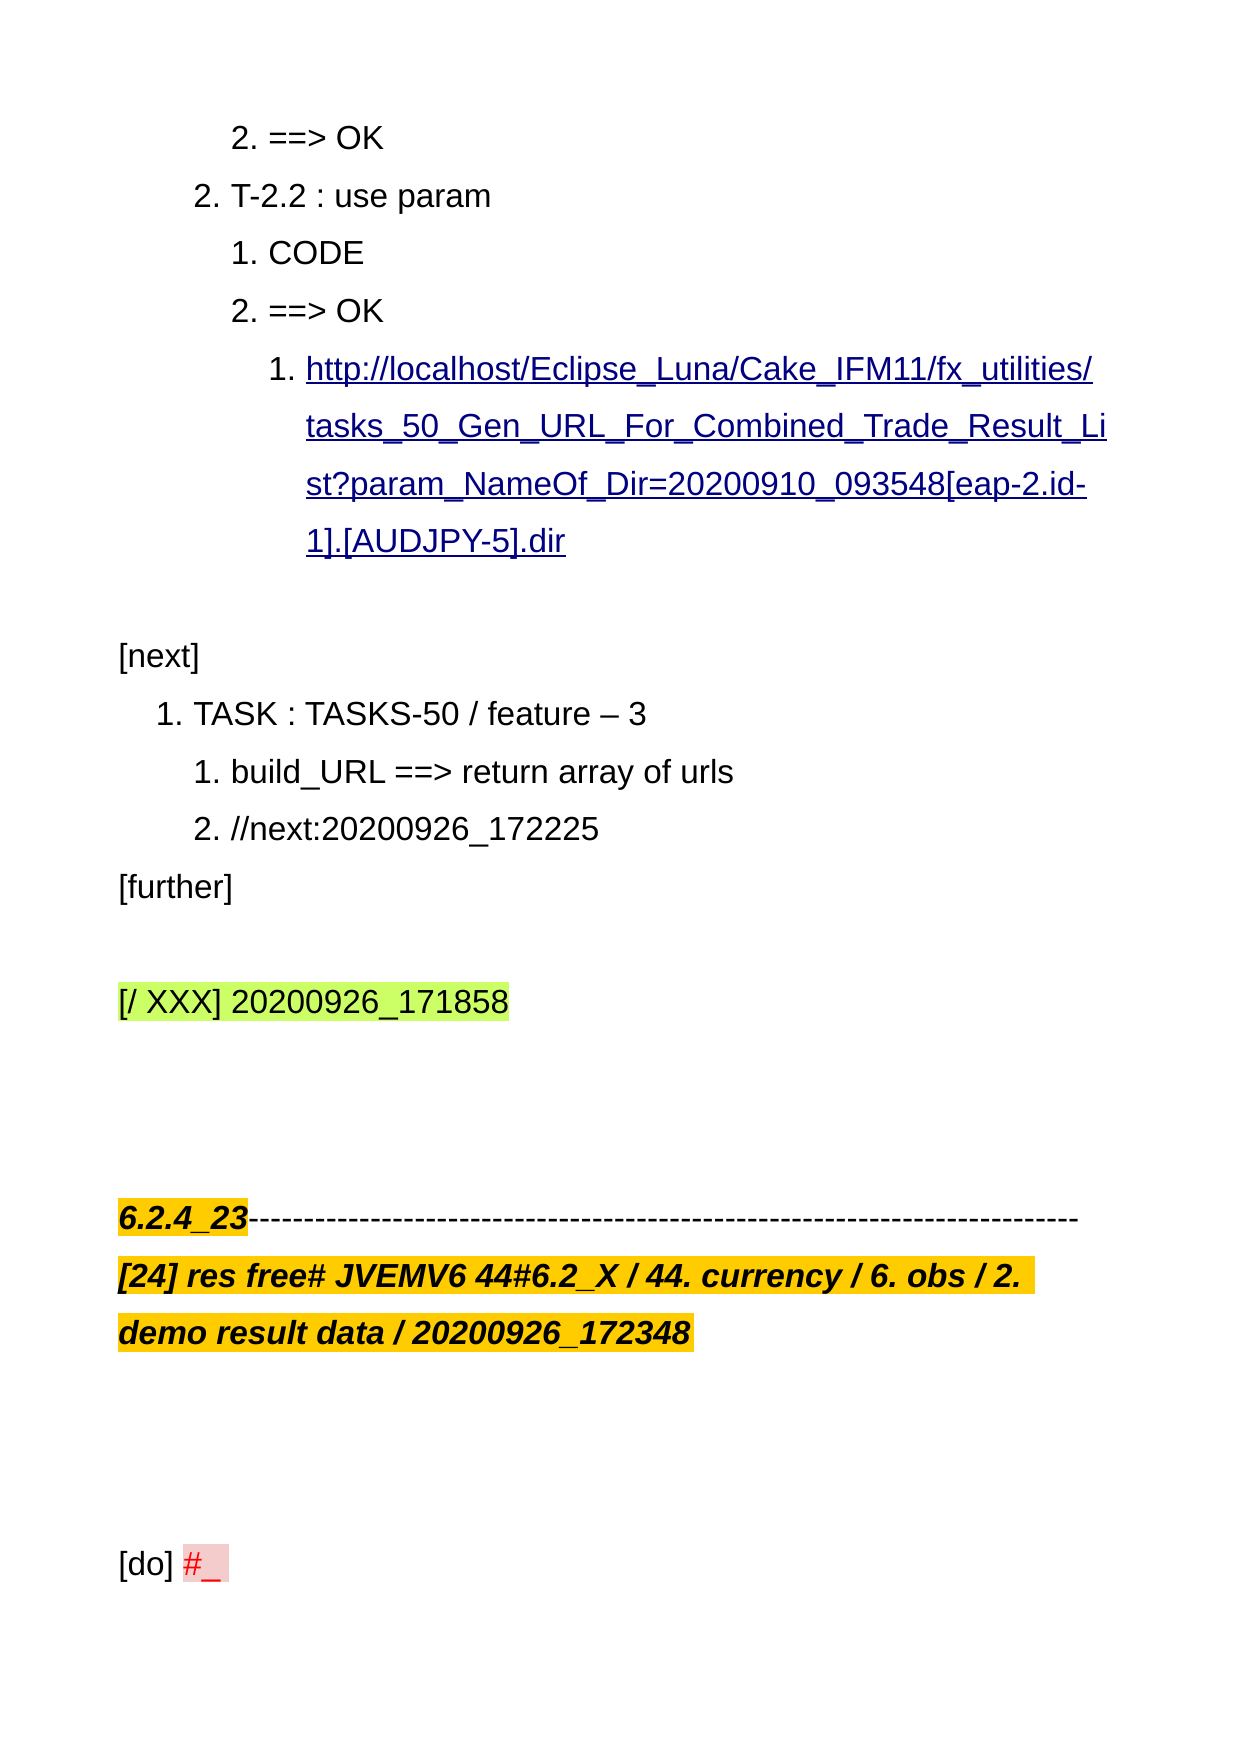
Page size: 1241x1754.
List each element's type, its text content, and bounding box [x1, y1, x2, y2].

list http://localhost/Eclipse_Luna/Cake_IFM11/fx_utilities/tasks_50_Gen_URL_For_Combined_Trade_Result_List?param_NameOf_Dir=20200910_093548[eap-2.id-1].[AUDJPY-5].dir [268, 348, 1122, 560]
text [further] [118, 867, 1122, 905]
list CODE [231, 233, 1122, 272]
text [next] [118, 637, 1122, 675]
text [24] res free# JVEMV6 44#6.2_X / 44. currency / 6. obs / 2. demo result data / 20200926_172348 [118, 1256, 1122, 1352]
list TASK : TASKS-50 / feature – 3 [156, 694, 1122, 733]
text [do] #_ [118, 1544, 1122, 1582]
text [/ XXX] 20200926_171858 [118, 924, 1122, 1021]
text 6.2.4_23--------------------------------------------------------------------------- [118, 1198, 1122, 1236]
list build_URL ==> return array of urls [193, 752, 1122, 790]
list T-2.2 : use param [193, 176, 1122, 214]
list ==> OK [231, 118, 1122, 157]
list ==> OK [231, 291, 1122, 329]
list //next:20200926_172225 [193, 809, 1122, 848]
